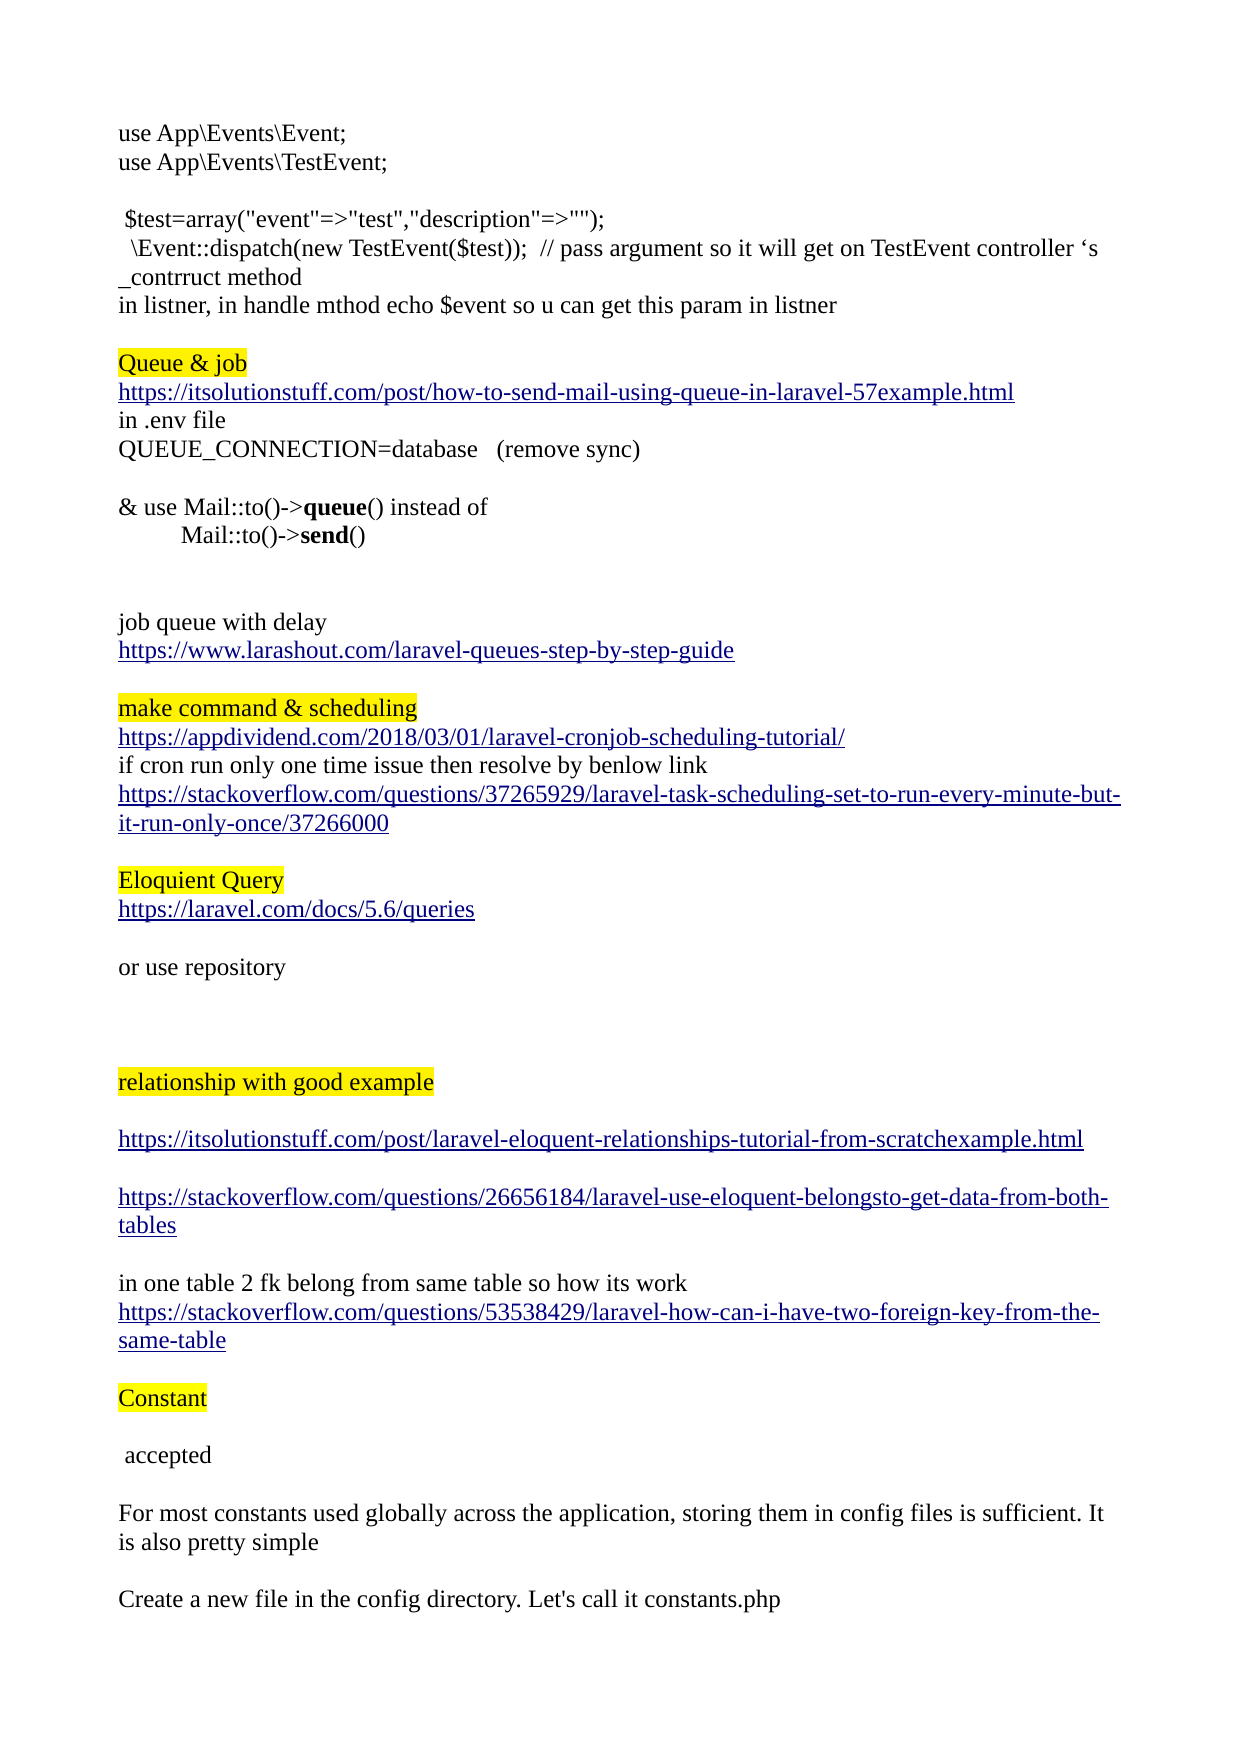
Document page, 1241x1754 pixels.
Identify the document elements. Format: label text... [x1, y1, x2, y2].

text https://stackoverflow.com/questions/37265929/laravel-task-scheduling-set-to-run-every-minute-but-it-run-only-once/37266000 [118, 779, 1122, 837]
text https://stackoverflow.com/questions/53538429/laravel-how-can-i-have-two-foreign-key-from-the-same-table [118, 1297, 1122, 1354]
text For most constants used globally across the application, storing them in config files is sufficient. It is also pretty simple [118, 1498, 1122, 1556]
text https://www.larashout.com/laravel-queues-step-by-step-guide [118, 636, 1122, 664]
text make command & scheduling [118, 693, 1122, 722]
text job queue with delay [118, 607, 1122, 636]
text use App\Events\TestEvent; [118, 147, 1122, 176]
text \Event::dispatch(new TestEvent($test)); // pass argument so it will get on TestEvent controller ‘s _contrruct method [118, 233, 1122, 291]
text https://laravel.com/docs/5.6/queries [118, 894, 1122, 923]
text https://appdividend.com/2018/03/01/laravel-cronjob-scheduling-tutorial/ [118, 722, 1122, 751]
text https://itsolutionstuff.com/post/how-to-send-mail-using-queue-in-laravel-57example.html [118, 377, 1122, 406]
text Constant [118, 1383, 1122, 1412]
text https://stackoverflow.com/questions/26656184/laravel-use-eloquent-belongsto-get-data-from-both-tables [118, 1182, 1122, 1239]
text Eloquient Query [118, 866, 1122, 894]
text Create a new file in the config directory. Let's call it constants.php [118, 1584, 1122, 1613]
text Mail::to()->send() [118, 521, 1122, 549]
text & use Mail::to()->queue() instead of [118, 492, 1122, 521]
text in .env file [118, 406, 1122, 434]
text in one table 2 fk belong from same table so how its work [118, 1268, 1122, 1297]
text in listner, in handle mthod echo $event so u can get this param in listner [118, 291, 1122, 319]
text or use repository [118, 952, 1122, 981]
text https://itsolutionstuff.com/post/laravel-eloquent-relationships-tutorial-from-scratchexample.html [118, 1124, 1122, 1153]
text Queue & job [118, 348, 1122, 377]
text accepted [118, 1441, 1122, 1469]
text relationship with good example [118, 1067, 1122, 1096]
text use App\Events\Event; [118, 118, 1122, 147]
text QUEUE_CONNECTION=database (remove sync) [118, 434, 1122, 463]
text $test=array("event"=>"test","description"=>""); [118, 204, 1122, 233]
text if cron run only one time issue then resolve by benlow link [118, 751, 1122, 779]
